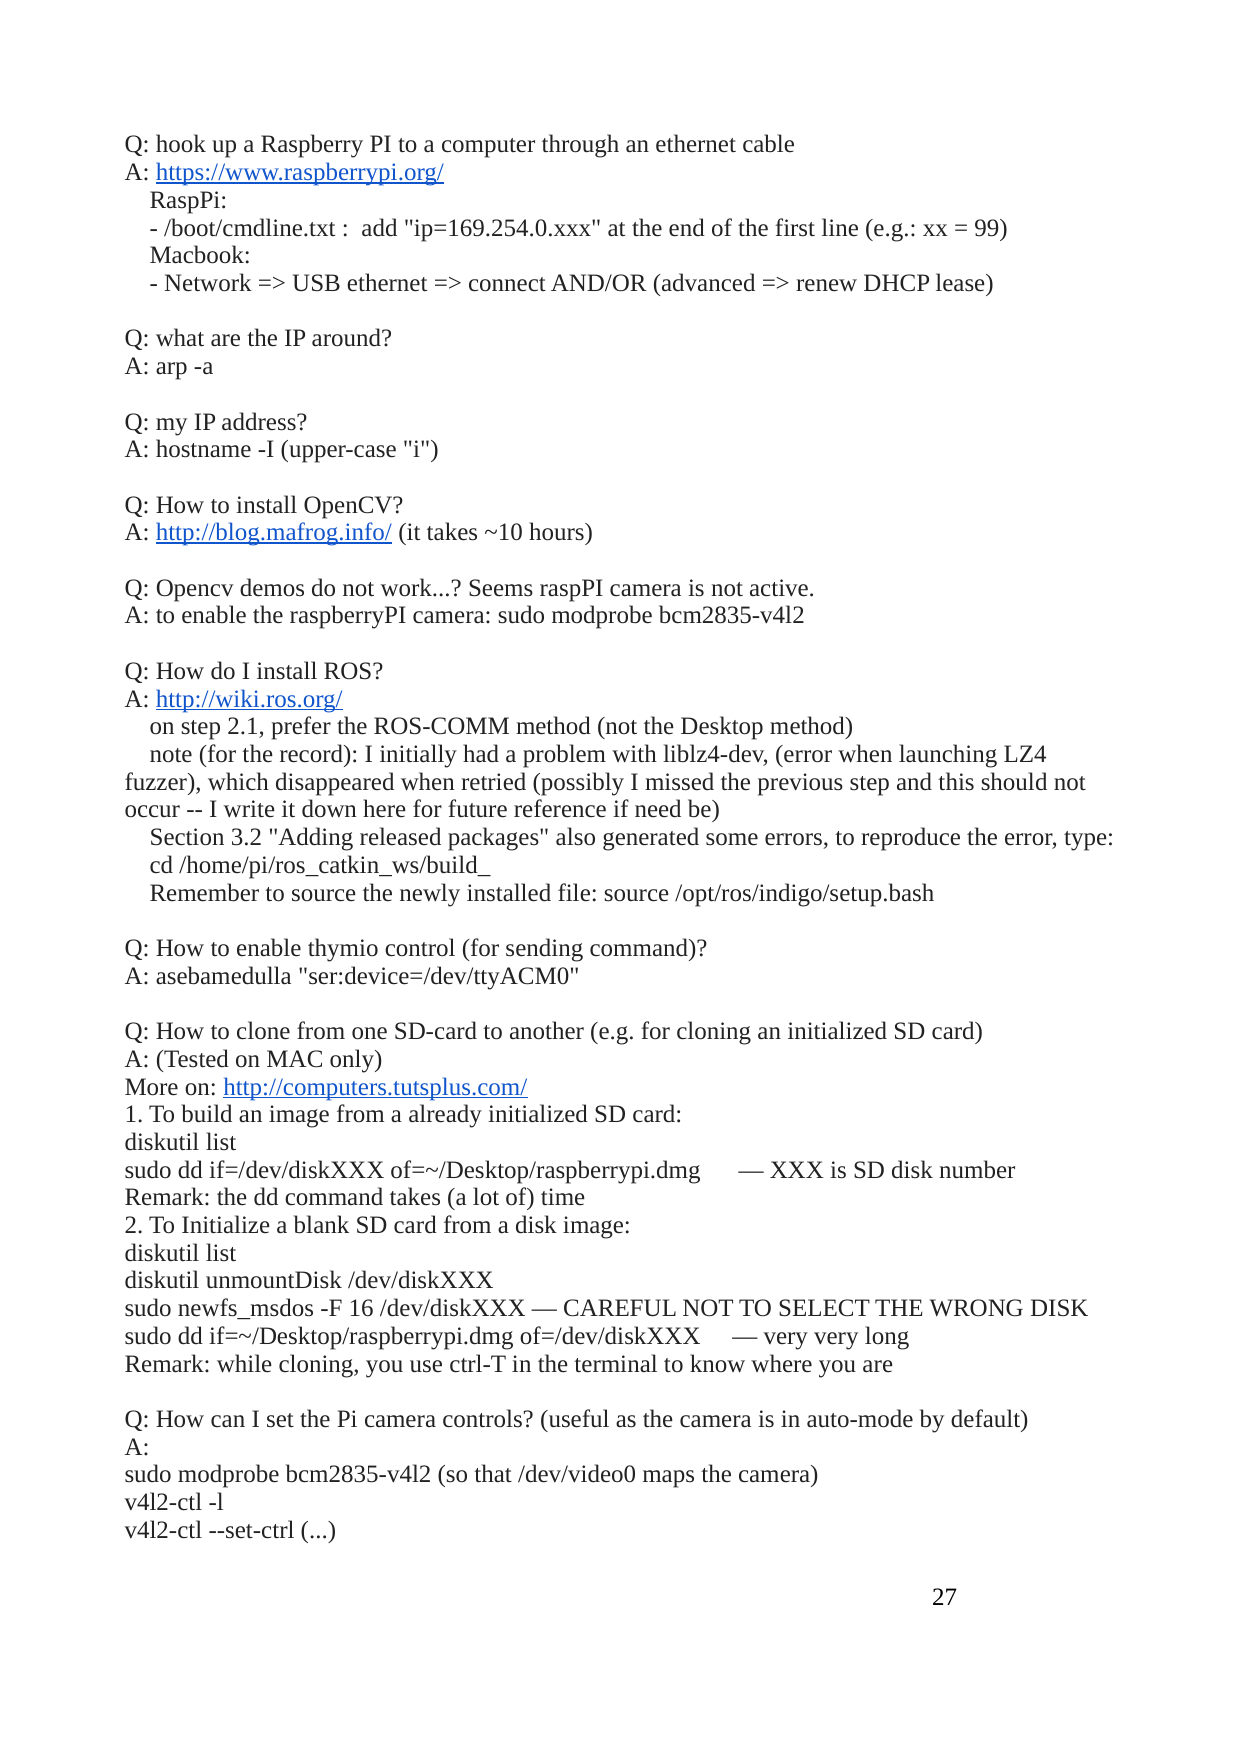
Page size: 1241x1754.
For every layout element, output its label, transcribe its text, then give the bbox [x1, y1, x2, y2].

text sudo newfs_msdos -F 16 /dev/diskXXX — CAREFUL NOT TO SELECT THE WRONG DISK [118, 1294, 1122, 1322]
text - Network => USB ethernet => connect AND/OR (advanced => renew DHCP lease) [118, 269, 1122, 297]
text A: [118, 1433, 1122, 1461]
text Q: what are the IP around? [118, 324, 1122, 352]
text Section 3.2 "Adding released packages" also generated some errors, to reproduce the error, type: [118, 823, 1122, 851]
text 1. To build an image from a already initialized SD card: [118, 1100, 1122, 1128]
text A: https://www.raspberrypi.org/ [118, 158, 1122, 186]
text Q: my IP address? [118, 408, 1122, 435]
text on step 2.1, prefer the ROS-COMM method (not the Desktop method) [118, 712, 1122, 740]
text Q: hook up a Raspberry PI to a computer through an ethernet cable [118, 124, 1122, 158]
text sudo dd if=/dev/diskXXX of=~/Desktop/raspberrypi.dmg — XXX is SD disk number [118, 1156, 1122, 1183]
text diskutil unmountDisk /dev/diskXXX [118, 1267, 1122, 1294]
text A: to enable the raspberryPI camera: sudo modprobe bcm2835-v4l2 [118, 602, 1122, 629]
text A: (Tested on MAC only) [118, 1045, 1122, 1073]
text sudo modprobe bcm2835-v4l2 (so that /dev/video0 maps the camera) [118, 1461, 1122, 1488]
text More on: http://computers.tutsplus.com/ [118, 1073, 1122, 1100]
text - /boot/cmdline.txt : add "ip=169.254.0.xxx" at the end of the first line (e.g.: xx = 99) [118, 214, 1122, 241]
text A: arp -a [118, 352, 1122, 380]
text diskutil list [118, 1239, 1122, 1267]
text cd /home/pi/ros_catkin_ws/build_ [118, 851, 1122, 879]
text Macbook: [118, 241, 1122, 269]
text Q: How to install OpenCV? [118, 491, 1122, 518]
text Remark: the dd command takes (a lot of) time [118, 1183, 1122, 1211]
text A: hostname -I (upper-case "i") [118, 435, 1122, 463]
text A: http://wiki.ros.org/ [118, 685, 1122, 712]
text sudo dd if=~/Desktop/raspberrypi.dmg of=/dev/diskXXX — very very long [118, 1322, 1122, 1350]
text 2. To Initialize a blank SD card from a disk image: [118, 1211, 1122, 1239]
text RaspPi: [118, 186, 1122, 214]
text Remark: while cloning, you use ctrl-T in the terminal to know where you are [118, 1350, 1122, 1377]
text Q: How to enable thymio control (for sending command)? [118, 934, 1122, 962]
text Remember to source the newly installed file: source /opt/ros/indigo/setup.bash [118, 879, 1122, 906]
text Q: How to clone from one SD-card to another (e.g. for cloning an initialized SD card) [118, 1017, 1122, 1045]
text A: http://blog.mafrog.info/ (it takes ~10 hours) [118, 518, 1122, 546]
text v4l2-ctl --set-ctrl (...) [118, 1516, 1122, 1550]
text diskutil list [118, 1128, 1122, 1156]
text Q: How can I set the Pi camera controls? (useful as the camera is in auto-mode by default) [118, 1405, 1122, 1433]
text v4l2-ctl -l [118, 1488, 1122, 1516]
text Q: Opencv demos do not work...? Seems raspPI camera is not active. [118, 574, 1122, 602]
text A: asebamedulla "ser:device=/dev/ttyACM0" [118, 962, 1122, 989]
text Q: How do I install ROS? [118, 657, 1122, 685]
text note (for the record): I initially had a problem with liblz4-dev, (error when launching LZ4 fuzzer), which disappeared when retried (possibly I missed the previous step and this should not occur -- I write it down here for future reference if need be) [118, 740, 1122, 823]
